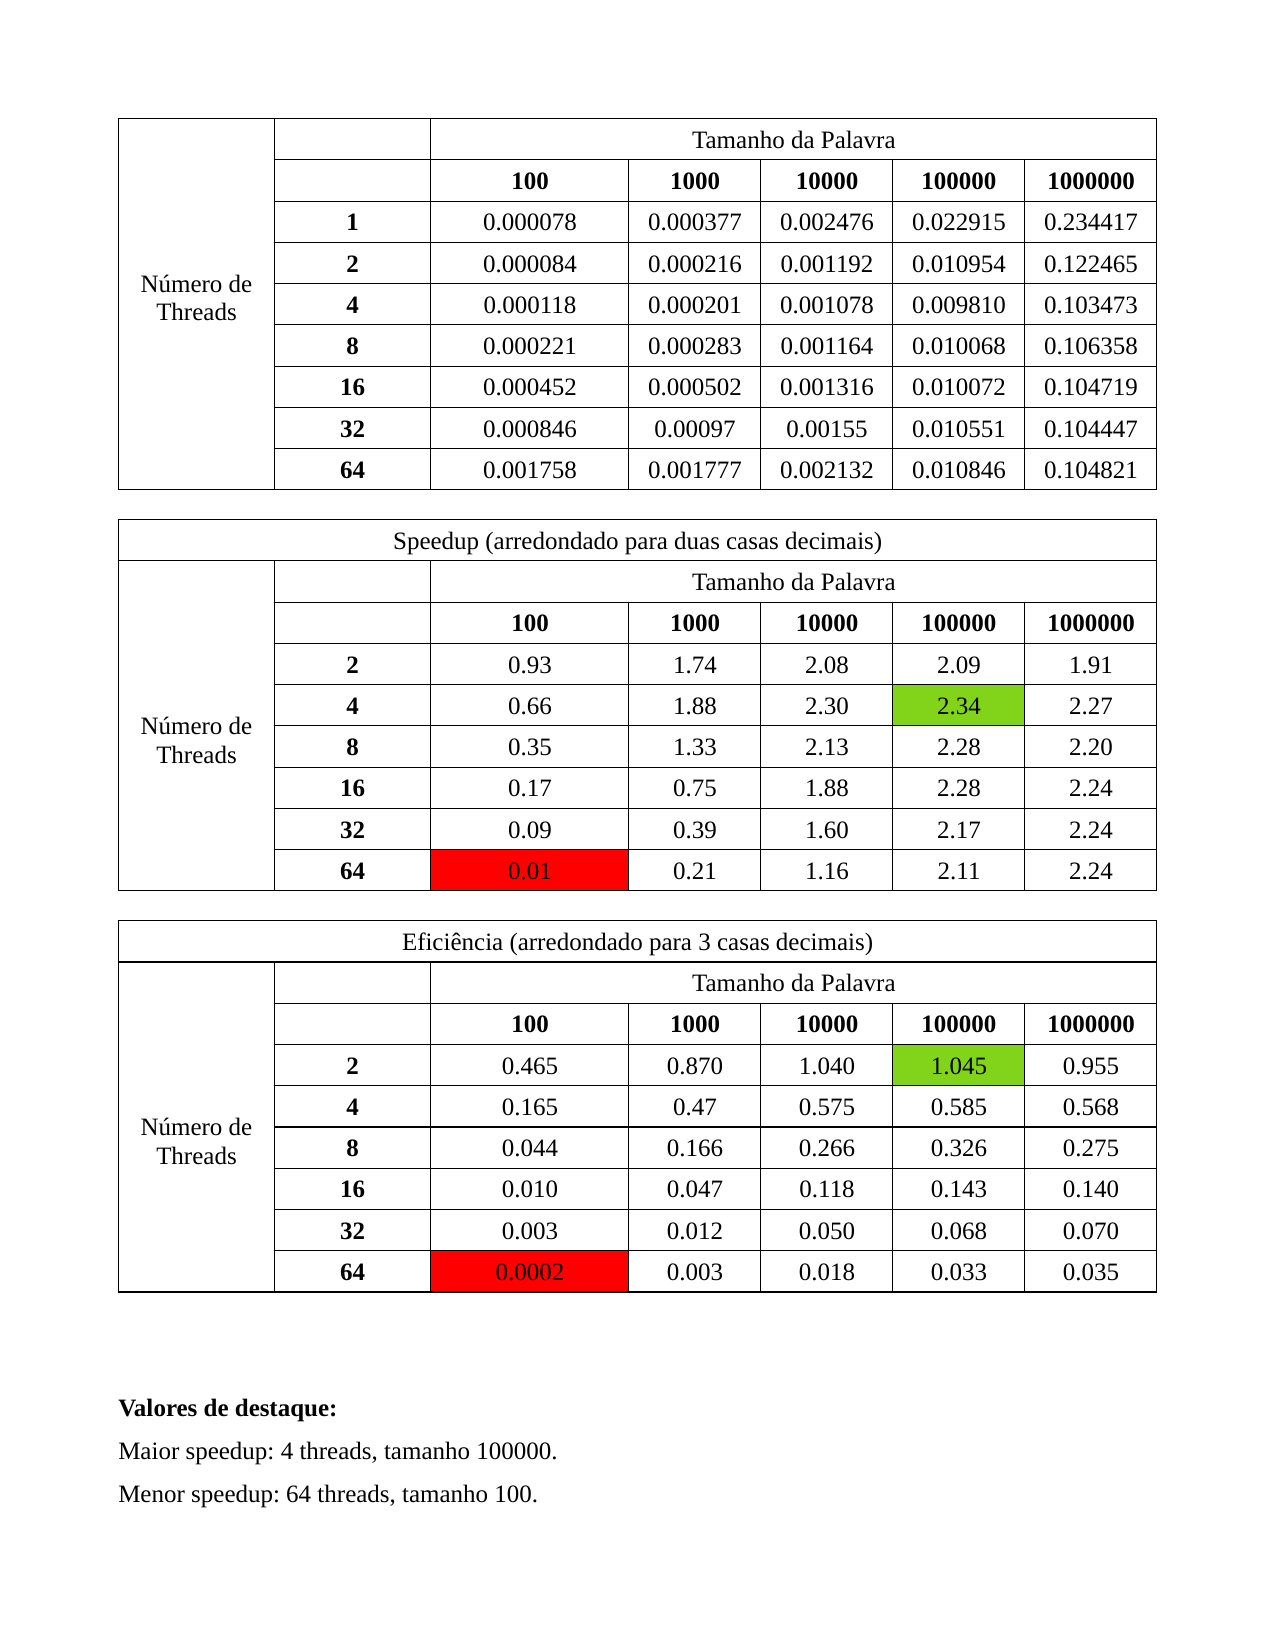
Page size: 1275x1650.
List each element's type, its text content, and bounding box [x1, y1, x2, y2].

table_cell 4 [275, 685, 430, 725]
table_cell 0.003 [629, 1251, 760, 1291]
table_cell 0.01 [431, 850, 628, 890]
table_cell 2.24 [1025, 809, 1156, 849]
table_cell Tamanho da Palavra [431, 119, 1156, 159]
table_cell 0.010 [431, 1169, 628, 1209]
table_cell 2.30 [761, 685, 892, 725]
table_cell 2.08 [761, 644, 892, 684]
table_cell 0.47 [629, 1086, 760, 1126]
table_cell 0.000502 [629, 367, 760, 407]
table_cell 1.040 [761, 1045, 892, 1085]
table_cell 1 [275, 202, 430, 242]
table_cell 0.000216 [629, 243, 760, 283]
table_cell 1000000 [1025, 603, 1156, 643]
table_cell 16 [275, 367, 430, 407]
table_cell 2.24 [1025, 850, 1156, 890]
table_cell Número de Threads [119, 963, 274, 1291]
table_cell 1.33 [629, 726, 760, 767]
table_cell 0.001078 [761, 284, 892, 324]
table_cell 1.88 [629, 685, 760, 725]
table_cell 1000 [629, 603, 760, 643]
table_cell 0.000084 [431, 243, 628, 283]
table_cell 2 [275, 644, 430, 684]
table_cell 0.050 [761, 1210, 892, 1250]
table_cell 100000 [893, 603, 1024, 643]
table_cell 0.0002 [431, 1251, 628, 1291]
table_cell [275, 603, 430, 643]
table_cell 0.955 [1025, 1045, 1156, 1085]
table_cell Tamanho da Palavra [431, 561, 1156, 602]
table_cell 0.143 [893, 1169, 1024, 1209]
table_cell 0.010068 [893, 325, 1024, 366]
table_cell 0.266 [761, 1128, 892, 1168]
table_cell 8 [275, 726, 430, 767]
table_cell 0.000078 [431, 202, 628, 242]
table_cell 100 [431, 1004, 628, 1044]
table_cell 1000 [629, 160, 760, 201]
table_cell 0.033 [893, 1251, 1024, 1291]
table_cell 0.09 [431, 809, 628, 849]
table_cell 2 [275, 243, 430, 283]
table_cell [275, 160, 430, 201]
table_cell 0.75 [629, 768, 760, 808]
table_cell 0.00097 [629, 408, 760, 448]
table_cell 0.870 [629, 1045, 760, 1085]
table_cell 0.103473 [1025, 284, 1156, 324]
table_cell 2.13 [761, 726, 892, 767]
table_cell 32 [275, 809, 430, 849]
table_cell 16 [275, 768, 430, 808]
table_cell 0.585 [893, 1086, 1024, 1126]
table_cell 10000 [761, 1004, 892, 1044]
table_cell 0.234417 [1025, 202, 1156, 242]
table_cell 2.28 [893, 726, 1024, 767]
table_cell Tamanho da Palavra [431, 963, 1156, 1003]
table_cell 2.27 [1025, 685, 1156, 725]
table_cell 2.20 [1025, 726, 1156, 767]
table_cell 2.24 [1025, 768, 1156, 808]
table_cell 0.575 [761, 1086, 892, 1126]
table_cell [275, 119, 430, 159]
table_cell 1000 [629, 1004, 760, 1044]
table_cell 0.21 [629, 850, 760, 890]
table_cell 0.326 [893, 1128, 1024, 1168]
table_cell 0.012 [629, 1210, 760, 1250]
table_cell 100 [431, 160, 628, 201]
table_cell 1.91 [1025, 644, 1156, 684]
table_cell 0.000221 [431, 325, 628, 366]
table_cell 0.17 [431, 768, 628, 808]
table_cell 0.165 [431, 1086, 628, 1126]
table_cell 0.001164 [761, 325, 892, 366]
table_cell 2 [275, 1045, 430, 1085]
table_cell 0.000377 [629, 202, 760, 242]
table_cell 0.009810 [893, 284, 1024, 324]
table_cell 1000000 [1025, 1004, 1156, 1044]
table_cell 2.11 [893, 850, 1024, 890]
table_cell 0.047 [629, 1169, 760, 1209]
table_cell 0.001316 [761, 367, 892, 407]
table_cell 8 [275, 325, 430, 366]
table_cell [275, 561, 430, 602]
table_cell 1000000 [1025, 160, 1156, 201]
table_cell [275, 1004, 430, 1044]
table_cell 0.104447 [1025, 408, 1156, 448]
table_cell 0.001777 [629, 449, 760, 489]
table_cell 0.118 [761, 1169, 892, 1209]
table_cell 0.106358 [1025, 325, 1156, 366]
table_cell 0.022915 [893, 202, 1024, 242]
table_cell 1.60 [761, 809, 892, 849]
table_cell 0.465 [431, 1045, 628, 1085]
table_header Speedup (arredondado para duas casas decimais) [119, 520, 1156, 560]
table_cell 0.39 [629, 809, 760, 849]
table_cell 0.010846 [893, 449, 1024, 489]
table_cell 64 [275, 449, 430, 489]
table_cell 0.000118 [431, 284, 628, 324]
table_cell 32 [275, 408, 430, 448]
table_cell 0.010072 [893, 367, 1024, 407]
table_cell 0.35 [431, 726, 628, 767]
table_cell 0.035 [1025, 1251, 1156, 1291]
table_cell 100 [431, 603, 628, 643]
table_cell 2.09 [893, 644, 1024, 684]
table_cell 4 [275, 1086, 430, 1126]
table_cell 0.00155 [761, 408, 892, 448]
table_cell 100000 [893, 160, 1024, 201]
table_cell 0.93 [431, 644, 628, 684]
table_cell 1.045 [893, 1045, 1024, 1085]
table_cell 0.140 [1025, 1169, 1156, 1209]
table_cell 0.104821 [1025, 449, 1156, 489]
table_cell 2.34 [893, 685, 1024, 725]
table_cell 4 [275, 284, 430, 324]
table_cell 0.003 [431, 1210, 628, 1250]
table_cell [275, 963, 430, 1003]
text Valores de destaque: [118, 1393, 1157, 1422]
table_cell 16 [275, 1169, 430, 1209]
table_cell 0.001192 [761, 243, 892, 283]
table_cell 0.018 [761, 1251, 892, 1291]
table_cell 64 [275, 850, 430, 890]
table_cell 2.28 [893, 768, 1024, 808]
table_cell 0.000283 [629, 325, 760, 366]
table_cell 0.000201 [629, 284, 760, 324]
text Maior speedup: 4 threads, tamanho 100000. [118, 1436, 1157, 1465]
table_cell 0.001758 [431, 449, 628, 489]
table_cell 10000 [761, 603, 892, 643]
table_cell 0.66 [431, 685, 628, 725]
table_cell 0.000452 [431, 367, 628, 407]
table_cell 1.88 [761, 768, 892, 808]
table_cell 0.068 [893, 1210, 1024, 1250]
table_cell 0.166 [629, 1128, 760, 1168]
table_cell 0.002476 [761, 202, 892, 242]
table_cell 0.002132 [761, 449, 892, 489]
table_cell 2.17 [893, 809, 1024, 849]
table_cell 100000 [893, 1004, 1024, 1044]
table_cell 0.104719 [1025, 367, 1156, 407]
table_cell 8 [275, 1128, 430, 1168]
table_cell 64 [275, 1251, 430, 1291]
table_cell 1.16 [761, 850, 892, 890]
table_cell Número de Threads [119, 119, 274, 489]
table_cell 32 [275, 1210, 430, 1250]
table_cell 0.070 [1025, 1210, 1156, 1250]
table_cell 0.000846 [431, 408, 628, 448]
table_cell 0.568 [1025, 1086, 1156, 1126]
table_cell 0.010551 [893, 408, 1024, 448]
table_cell 0.044 [431, 1128, 628, 1168]
table_header Eficiência (arredondado para 3 casas decimais) [119, 921, 1156, 961]
table_cell 0.010954 [893, 243, 1024, 283]
table_cell 0.275 [1025, 1128, 1156, 1168]
table_cell 10000 [761, 160, 892, 201]
table_cell Número de Threads [119, 561, 274, 890]
text Menor speedup: 64 threads, tamanho 100. [118, 1479, 1157, 1508]
table_cell 1.74 [629, 644, 760, 684]
table_cell 0.122465 [1025, 243, 1156, 283]
